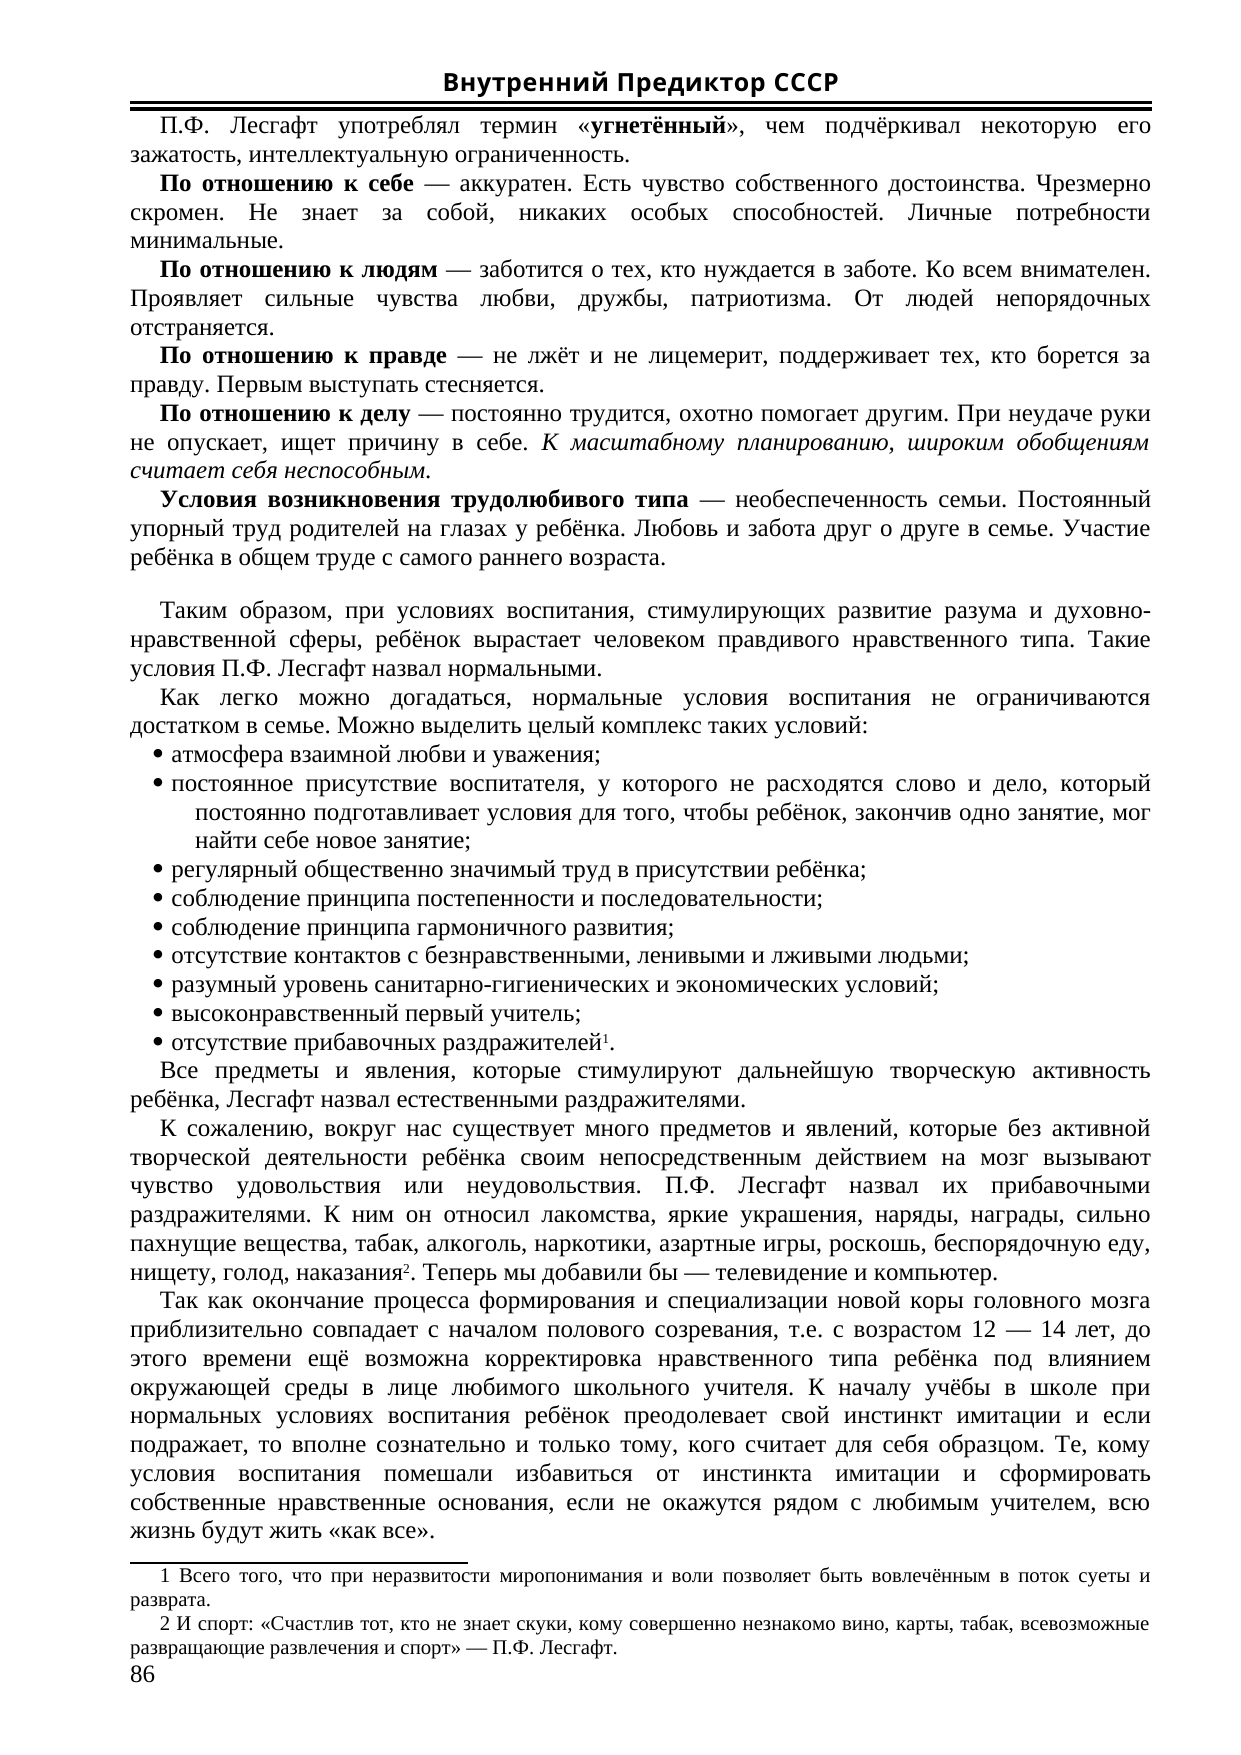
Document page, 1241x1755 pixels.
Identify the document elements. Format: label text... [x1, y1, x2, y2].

text Условия возникновения трудолюбивого типа — необеспеченность семьи. Постоянный упорный труд родителей на глазах у ребёнка. Любовь и забота друг о друге в семье. Участие ребёнка в общем труде с самого раннего возраста. [130, 484, 1152, 571]
text П.Ф. Лесгафт употреблял термин «угнетённый», чем подчёркивал некоторую его зажатость, интеллектуальную ограниченность. [130, 111, 1152, 168]
text И спорт: «Счастлив тот, кто не знает скуки, кому совершенно незнакомо вино, карты, табак, всевозможные развращающие развлечения и спорт» — П.Ф. Лесгафт. [130, 1611, 1152, 1659]
text Все предметы и явления, которые стимулируют дальнейшую творческую активность ребёнка, Лесгафт назвал естественными раздражителями. [130, 1056, 1152, 1113]
text Как легко можно догадаться, нормальные условия воспитания не ограничиваются достатком в семье. Можно выделить целый комплекс таких условий: [130, 682, 1152, 739]
list соблюдение принципа постепенности и последовательности; [153, 883, 1152, 912]
text Таким образом, при условиях воспитания, стимулирующих развитие разума и духовно-нравственной сферы, ребёнок вырастает человеком правдивого нравственного типа. Такие условия П.Ф. Лесгафт назвал нормальными. [130, 596, 1152, 682]
text По отношению к себе — аккуратен. Есть чувство собственного достоинства. Чрезмерно скромен. Не знает за собой, никаких особых способностей. Личные потребности минимальные. [130, 168, 1152, 254]
list высоконравственный первый учитель; [153, 998, 1152, 1027]
list соблюдение принципа гармоничного развития; [153, 912, 1152, 941]
text Так как окончание процесса формирования и специализации новой коры головного мозга приблизительно совпадает с началом полового созревания, т.е. с возрастом 12 — 14 лет, до этого времени ещё возможна корректировка нравственного типа ребёнка под влиянием окружающей среды в лице любимого школьного учителя. К началу учёбы в школе при нормальных условиях воспитания ребёнок преодолевает свой инстинкт имитации и если подражает, то вполне сознательно и только тому, кого считает для себя образцом. Те, кому условия воспитания помешали избавиться от инстинкта имитации и сформировать собственные нравственные основания, если не окажутся рядом с любимым учителем, всю жизнь будут жить «как все». [130, 1286, 1152, 1544]
list постоянное присутствие воспитателя, у которого не расходятся слово и дело, который постоянно подготавливает условия для того, чтобы ребёнок, закончив одно занятие, мог найти себе новое занятие; [153, 768, 1152, 854]
text По отношению к правде — не лжёт и не лицемерит, поддерживает тех, кто борется за правду. Первым выступать стесняется. [130, 341, 1152, 398]
text По отношению к делу — постоянно трудится, охотно помогает другим. При неудаче руки не опускает, ищет причину в себе. К масштабному планированию, широким обобщениям считает себя неспособным. [130, 398, 1152, 484]
text К сожалению, вокруг нас существует много предметов и явлений, которые без активной творческой деятельности ребёнка своим непосредственным действием на мозг вызывают чувство удовольствия или неудовольствия. П.Ф. Лесгафт назвал их прибавочными раздражителями. К ним он относил лакомства, яркие украшения, наряды, награды, сильно пахнущие вещества, табак, алкоголь, наркотики, азартные игры, роскошь, беспорядочную еду, нищету, голод, наказания. Теперь мы добавили бы — телевидение и компьютер. [130, 1113, 1152, 1286]
list регулярный общественно значимый труд в присутствии ребёнка; [153, 854, 1152, 883]
list Всего того, что при неразвитости миропонимания и воли позволяет быть вовлечённым в поток суеты и разврата. [130, 1563, 1152, 1611]
text По отношению к людям — заботится о тех, кто нуждается в заботе. Ко всем внимателен. Проявляет сильные чувства любви, дружбы, патриотизма. От людей непорядочных отстраняется. [130, 254, 1152, 341]
list отсутствие контактов с безнравственными, ленивыми и лживыми людьми; [153, 941, 1152, 969]
list атмосфера взаимной любви и уважения; [153, 739, 1152, 768]
list разумный уровень санитарно-гигиенических и экономических условий; [153, 969, 1152, 998]
list отсутствие прибавочных раздражителей. [153, 1027, 1152, 1056]
